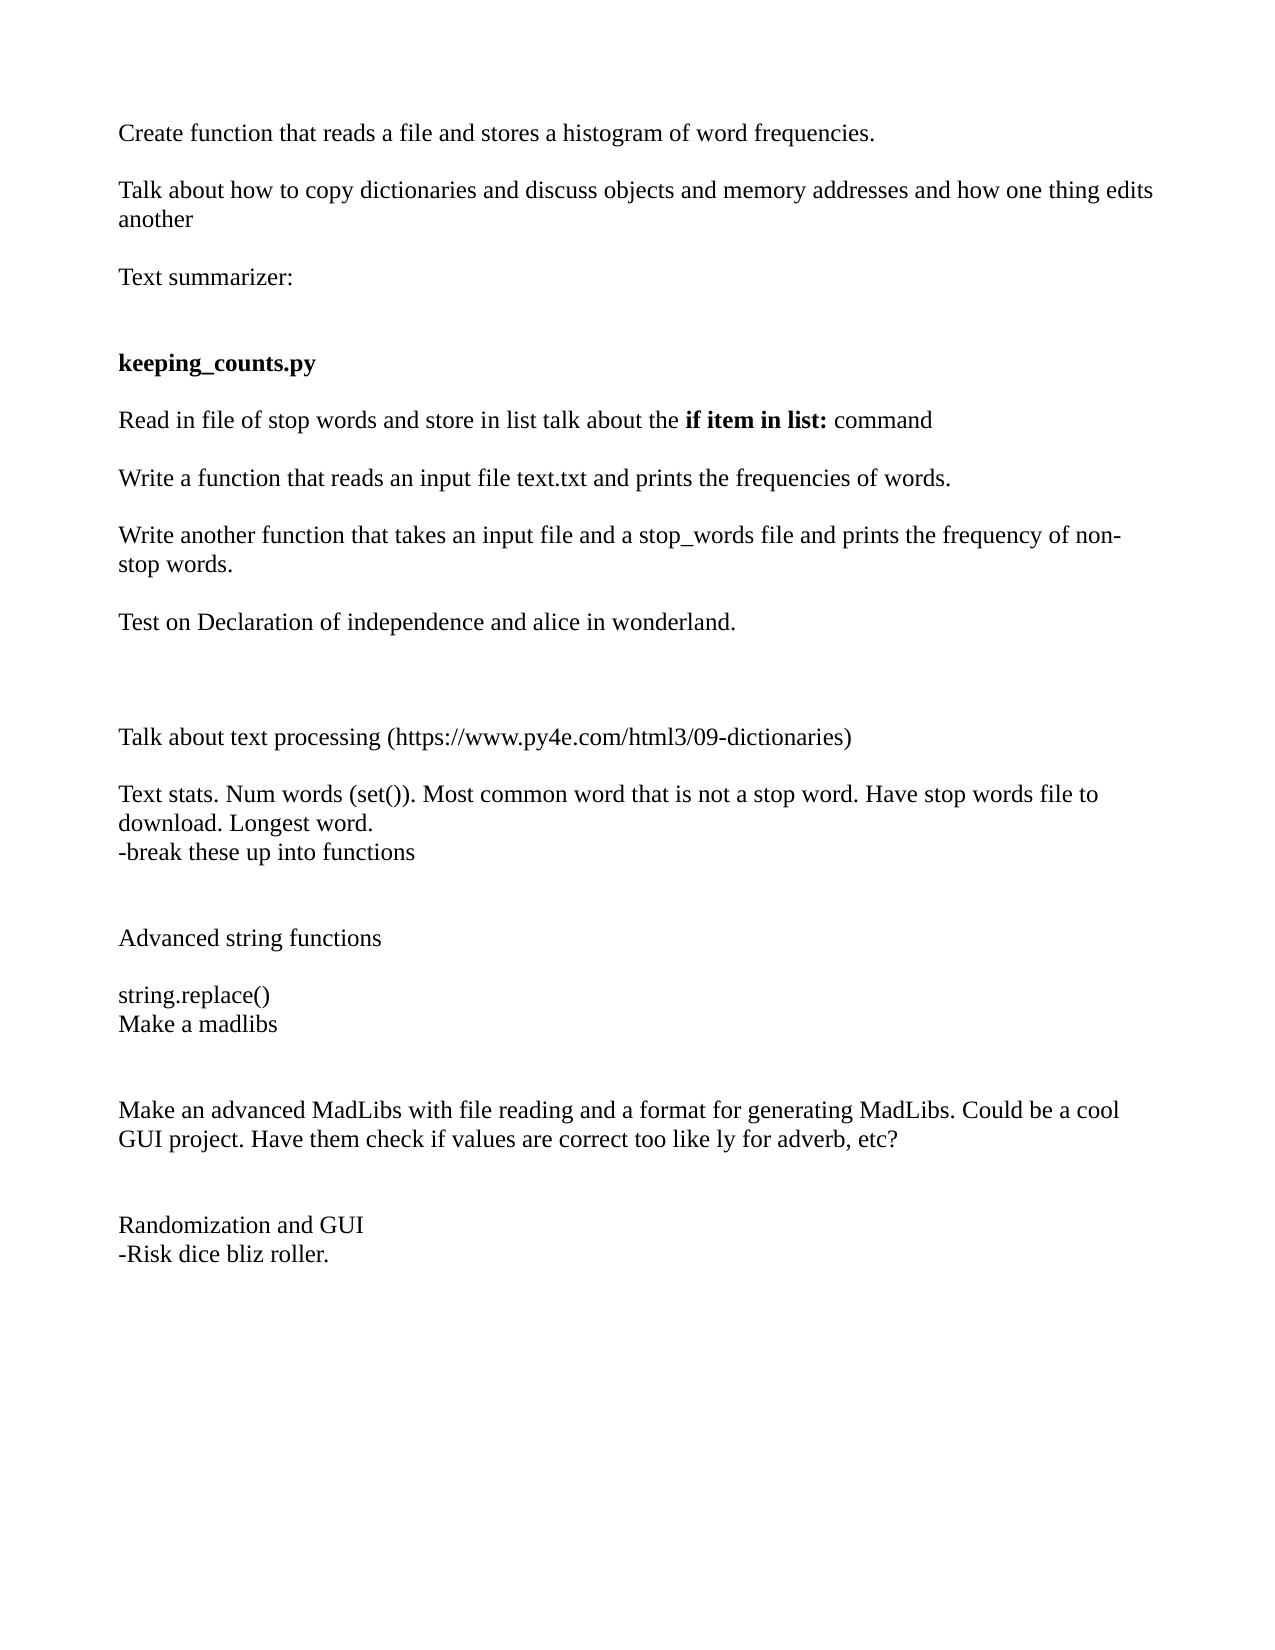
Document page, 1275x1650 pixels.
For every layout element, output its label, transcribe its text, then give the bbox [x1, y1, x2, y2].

text -Risk dice bliz roller. [118, 1239, 1157, 1268]
text Make a madlibs [118, 1009, 1157, 1038]
text Create function that reads a file and stores a histogram of word frequencies. [118, 118, 1157, 147]
text Talk about how to copy dictionaries and discuss objects and memory addresses and how one thing edits another [118, 176, 1157, 233]
text Talk about text processing (https://www.py4e.com/html3/09-dictionaries) [118, 722, 1157, 751]
text keeping_counts.py [118, 348, 1157, 377]
text Write a function that reads an input file text.txt and prints the frequencies of words. [118, 463, 1157, 492]
text Randomization and GUI [118, 1211, 1157, 1239]
text Text summarizer: [118, 262, 1157, 291]
text Make an advanced MadLibs with file reading and a format for generating MadLibs. Could be a cool GUI project. Have them check if values are correct too like ly for adverb, etc? [118, 1096, 1157, 1153]
text Write another function that takes an input file and a stop_words file and prints the frequency of non-stop words. [118, 521, 1157, 578]
text Advanced string functions [118, 923, 1157, 952]
text Test on Declaration of independence and alice in wonderland. [118, 607, 1157, 636]
text Read in file of stop words and store in list talk about the if item in list: command [118, 406, 1157, 434]
text -break these up into functions [118, 837, 1157, 866]
text string.replace() [118, 981, 1157, 1009]
text Text stats. Num words (set()). Most common word that is not a stop word. Have stop words file to download. Longest word. [118, 779, 1157, 837]
